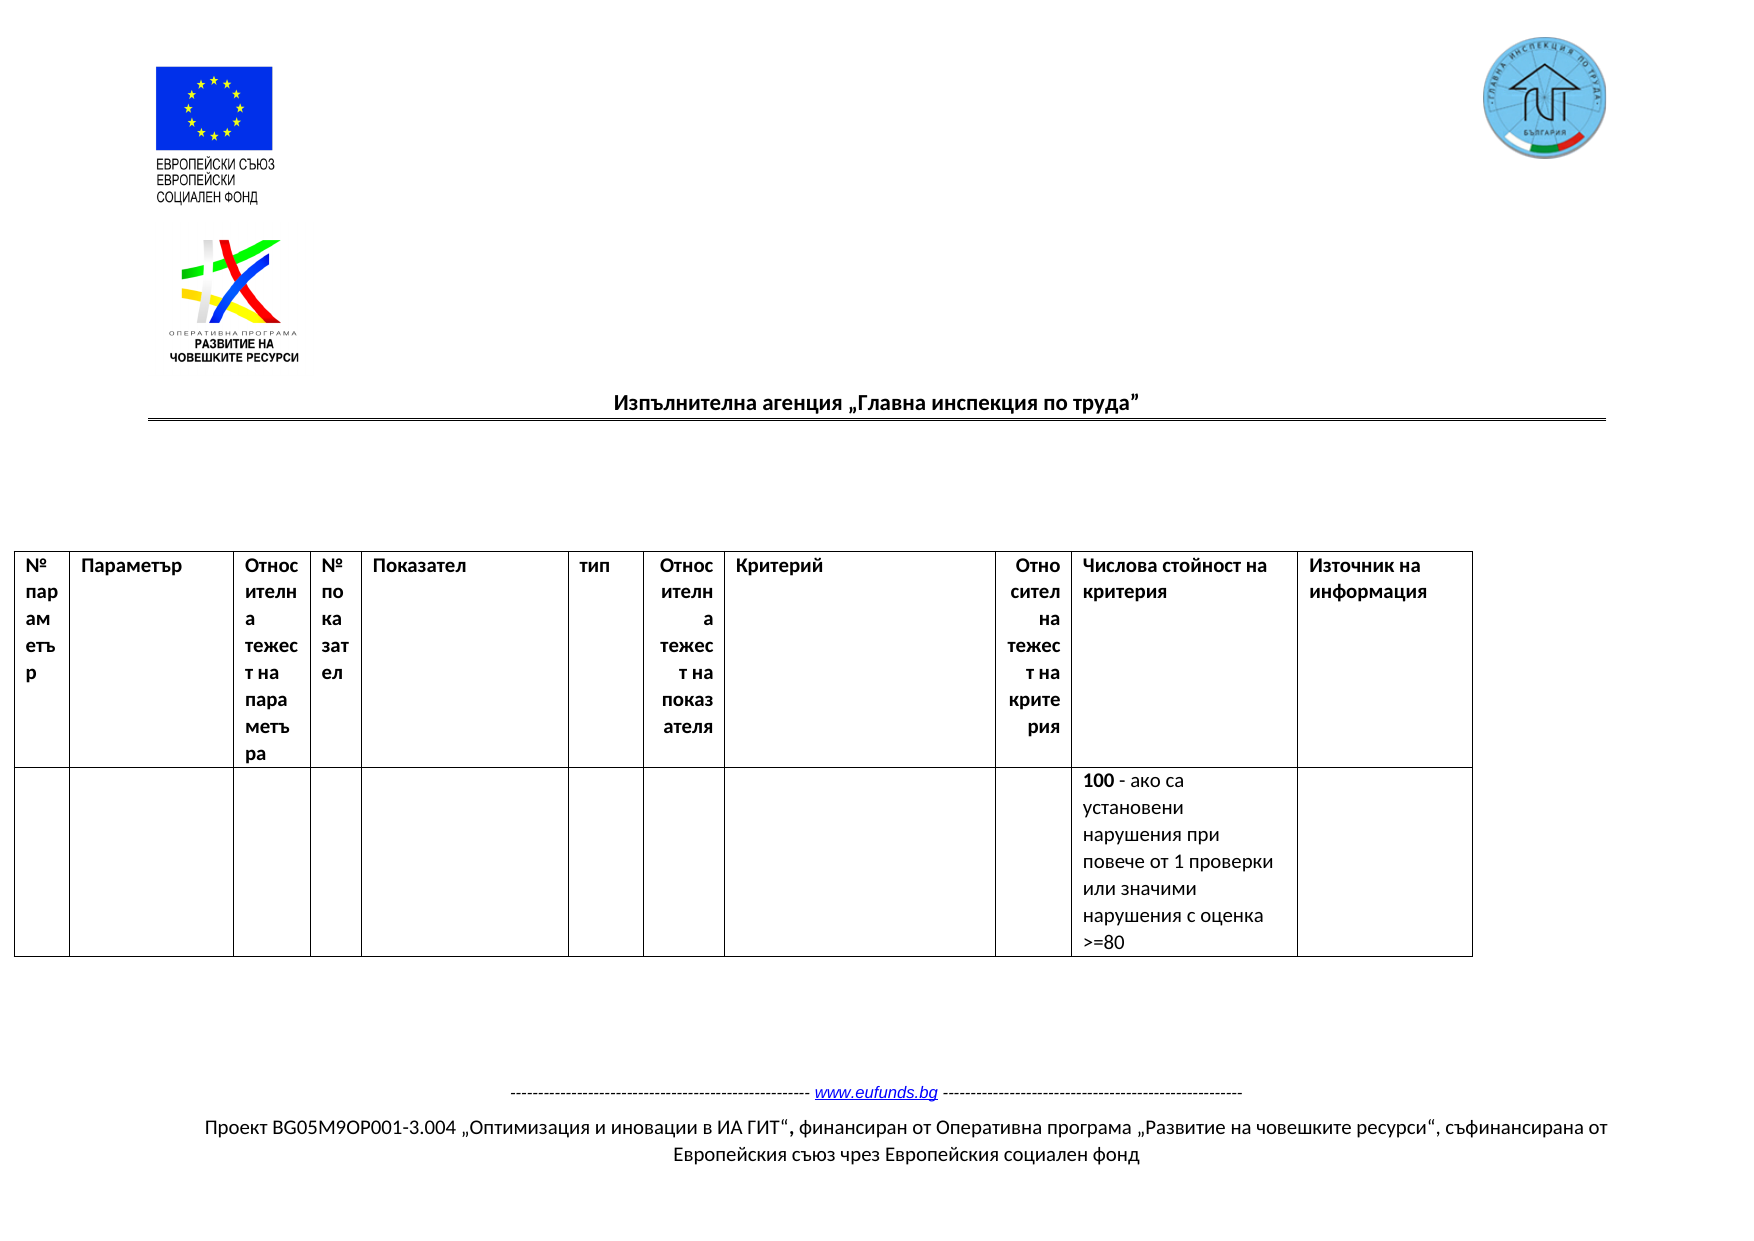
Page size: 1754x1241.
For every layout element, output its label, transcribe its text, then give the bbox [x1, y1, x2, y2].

table_header тип [569, 552, 643, 767]
table_cell [569, 768, 643, 956]
table_cell [311, 768, 361, 956]
table_header Относителна тежест на показателя [644, 552, 724, 767]
table_header Критерий [725, 552, 995, 767]
table_cell [70, 768, 233, 956]
table_cell [644, 768, 724, 956]
table_cell [15, 768, 69, 956]
table_header Относителна тежест на параметъра [234, 552, 310, 767]
table_header № параметър [15, 552, 69, 767]
table_cell [234, 768, 310, 956]
table_cell [362, 768, 568, 956]
table_cell 100 - ако са установени нарушения при повече от 1 проверки или значими нарушения с оценка >=80 [1072, 768, 1297, 956]
table_cell [996, 768, 1071, 956]
table_cell [725, 768, 995, 956]
table_cell [1298, 768, 1472, 956]
table_header Числова стойност на критерия [1072, 552, 1297, 767]
table_header Източник на информация [1298, 552, 1472, 767]
table_header Относителна тежест на критерия [996, 552, 1071, 767]
table_header Параметър [70, 552, 233, 767]
table_header Показател [362, 552, 568, 767]
table_header № показател [311, 552, 361, 767]
